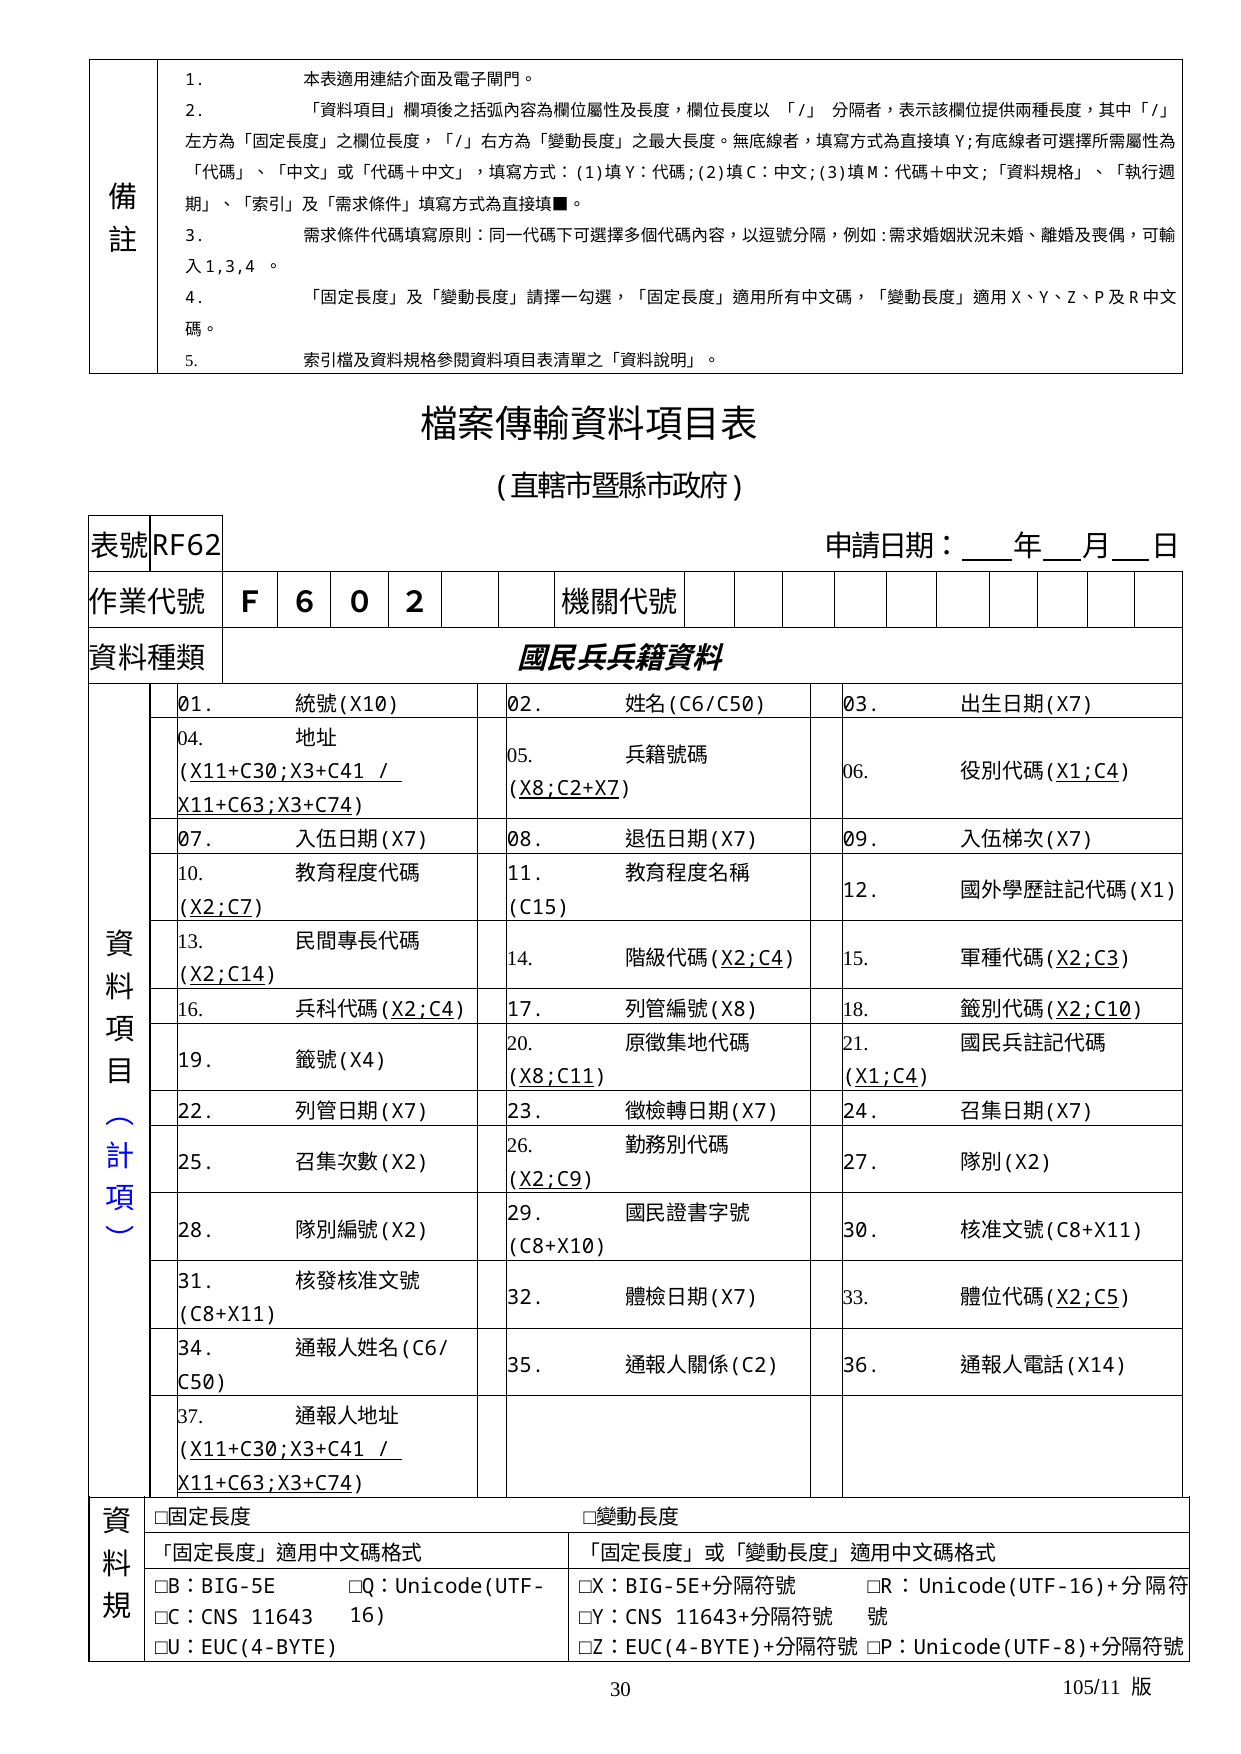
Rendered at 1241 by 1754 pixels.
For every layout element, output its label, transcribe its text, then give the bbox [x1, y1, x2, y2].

table_cell [151, 1126, 177, 1192]
table_cell Ｆ [223, 572, 277, 627]
table_cell [1183, 1192, 1189, 1260]
table_cell [151, 1396, 177, 1496]
table_cell [478, 854, 506, 920]
table_cell 地址(X11+C30;X3+C41 / X11+C63;X3+C74) [178, 718, 477, 818]
table_header 申請日期： 年 月 日 [223, 515, 1182, 571]
table_cell [1183, 627, 1189, 683]
table_cell □B：BIG-5E □C：CNS 11643 □U：EUC(4-BYTE) [145, 1569, 349, 1661]
table_cell [478, 1193, 506, 1260]
table_cell [151, 718, 177, 818]
table_cell [887, 572, 936, 627]
table_cell 籤號(X4) [178, 1024, 477, 1090]
table_cell 資料項目︵計 項︶ [89, 684, 149, 1496]
table_cell [811, 1024, 842, 1090]
table_cell [1183, 1260, 1189, 1328]
table_cell 徵檢轉日期(X7) [507, 1091, 810, 1124]
table_cell 作業代號 [89, 572, 222, 627]
table_cell □變動長度 [573, 1498, 1189, 1532]
table_cell [151, 854, 177, 920]
table_cell [1183, 1125, 1189, 1192]
table_cell □Q：Unicode(UTF-16) [349, 1569, 568, 1661]
table_cell 兵籍號碼(X8;C2+X7) [507, 718, 810, 818]
table_cell 「固定長度」適用中文碼格式 [145, 1533, 568, 1568]
table_cell □X：BIG-5E+分隔符號 □Y：CNS 11643+分隔符號 □Z：EUC(4-BYTE)+分隔符號 [569, 1569, 867, 1661]
table_cell 出生日期(X7) [843, 684, 1182, 717]
table_cell [811, 1193, 842, 1260]
table_cell [1183, 571, 1189, 627]
table_cell [442, 572, 498, 627]
table_cell [478, 989, 506, 1022]
table_cell [1135, 572, 1182, 627]
table_cell [151, 1091, 177, 1124]
table_cell [151, 819, 177, 853]
table_cell 教育程度代碼(X2;C7) [178, 854, 477, 920]
table_cell [1183, 818, 1189, 853]
table_cell [151, 1261, 177, 1328]
table_cell [811, 1126, 842, 1192]
table_cell ６ [278, 572, 330, 627]
table_cell 教育程度名稱(C15) [507, 854, 810, 920]
table_cell [735, 572, 782, 627]
table_cell 籤別代碼(X2;C10) [843, 989, 1182, 1022]
table_cell [478, 1091, 506, 1124]
table_cell [835, 572, 886, 627]
table_cell [478, 1329, 506, 1395]
table_cell [507, 1396, 810, 1496]
table_cell 通報人關係(C2) [507, 1329, 810, 1395]
table_cell [499, 572, 554, 627]
table_cell [811, 819, 842, 853]
table_cell 通報人電話(X14) [843, 1329, 1182, 1395]
table_cell 備註 [90, 60, 157, 373]
table_cell 退伍日期(X7) [507, 819, 810, 853]
table_cell [478, 718, 506, 818]
table_cell [811, 989, 842, 1022]
table_cell 入伍日期(X7) [178, 819, 477, 853]
table_cell □R：Unicode(UTF-16)+分隔符號 □P：Unicode(UTF-8)+分隔符號 [868, 1569, 1189, 1661]
table_cell [685, 572, 734, 627]
table_cell [811, 1261, 842, 1328]
table_cell [1088, 572, 1134, 627]
table_cell ２ [389, 572, 441, 627]
table_cell [1038, 572, 1087, 627]
table_cell 召集日期(X7) [843, 1091, 1182, 1124]
table_cell [1183, 717, 1189, 818]
table_cell [811, 854, 842, 920]
table_cell 役別代碼(X1;C4) [843, 718, 1182, 818]
table_cell [478, 1024, 506, 1090]
table_cell [990, 572, 1037, 627]
table_cell 階級代碼(X2;C4) [507, 921, 810, 988]
table_cell 入伍梯次(X7) [843, 819, 1182, 853]
table_cell 列管編號(X8) [507, 989, 810, 1022]
table_cell [1183, 683, 1189, 717]
table_cell [783, 572, 834, 627]
table_cell 體位代碼(X2;C5) [843, 1261, 1182, 1328]
table_cell [811, 718, 842, 818]
table_cell [1183, 1328, 1189, 1395]
table_cell 國民兵註記代碼(X1;C4) [843, 1024, 1182, 1090]
table_cell 國外學歷註記代碼(X1) [843, 854, 1182, 920]
table_cell □固定長度 [145, 1498, 573, 1532]
table_cell 國民證書字號(C8+X10) [507, 1193, 810, 1260]
table_cell [1183, 1090, 1189, 1124]
table_cell 隊別編號(X2) [178, 1193, 477, 1260]
table_cell 統號(X10) [178, 684, 477, 717]
table_cell 資料種類 [89, 628, 222, 683]
table_cell [1183, 1023, 1189, 1090]
table_cell [151, 1024, 177, 1090]
table_cell [151, 921, 177, 988]
table_header 檔案傳輸資料項目表 [245, 399, 932, 457]
table_cell [478, 684, 506, 717]
table_cell [1183, 853, 1189, 920]
table_cell 國民兵兵籍資料 [223, 628, 1182, 683]
table_cell [151, 989, 177, 1022]
table_cell 資料規格 [90, 1498, 144, 1661]
table_cell 通報人姓名(C6/C50) [178, 1329, 477, 1395]
text (直轄市暨縣市政府) [89, 469, 1152, 503]
table_cell [1183, 59, 1189, 373]
table_cell [478, 1396, 506, 1496]
table_cell [478, 921, 506, 988]
table_cell [151, 684, 177, 717]
table_cell [478, 1261, 506, 1328]
table_cell 軍種代碼(X2;C3) [843, 921, 1182, 988]
table_cell 核發核准文號(C8+X11) [178, 1261, 477, 1328]
table_cell 「固定長度」或「變動長度」適用中文碼格式 [569, 1533, 1189, 1568]
table_cell [811, 921, 842, 988]
table_cell [937, 572, 989, 627]
table_header [1183, 515, 1189, 571]
table_cell 隊別(X2) [843, 1126, 1182, 1192]
table_cell 原徵集地代碼(X8;C11) [507, 1024, 810, 1090]
table_cell [1183, 920, 1189, 988]
table_cell [1183, 1395, 1189, 1496]
table_cell 列管日期(X7) [178, 1091, 477, 1124]
table_cell 本表適用連結介面及電子閘門。 「資料項目」欄項後之括弧內容為欄位屬性及長度，欄位長度以 「/」 分隔者，表示該欄位提供兩種長度，其中「/」左方為「固定長度」之欄位長度，「/」右方為「變動長度」之最大長度。無底線者，填寫方式為直接填Y;有底線者可選擇所需屬性為「代碼」、「中文」或「代碼＋中文」，填寫方式：(1)填Y：代碼;(2)填C：中文;(3)填M：代碼＋中文;「資料規格」、「執行週期」、「索引」及「需求條件」填寫方式為直接填■。 需求條件代碼填寫原則：同一代碼下可選擇多個代碼內容，以逗號分隔，例如:需求婚姻狀況未婚、離婚及喪偶，可輸入1,3,4 。 「固定長度」及「變動長度」請擇一勾選，「固定長度」適用所有中文碼，「變動長度」適用X、Y、Z、P及R中文碼。 索引檔及資料規格參閱資料項目表清單之「資料說明」。 [158, 60, 1182, 373]
table_cell [811, 684, 842, 717]
table_cell [811, 1329, 842, 1395]
table_cell [478, 1126, 506, 1192]
table_cell [151, 1193, 177, 1260]
table_cell 姓名(C6/C50) [507, 684, 810, 717]
table_cell 民間專長代碼(X2;C14) [178, 921, 477, 988]
table_cell [478, 819, 506, 853]
table_cell [151, 1329, 177, 1395]
table_header 表號 [89, 516, 149, 571]
table_cell [1183, 988, 1189, 1022]
table_cell ０ [331, 572, 388, 627]
table_cell 通報人地址(X11+C30;X3+C41 / X11+C63;X3+C74) [178, 1396, 477, 1496]
table_cell 勤務別代碼(X2;C9) [507, 1126, 810, 1192]
table_header RF62 [151, 516, 222, 571]
table_cell [811, 1091, 842, 1124]
table_cell 兵科代碼(X2;C4) [178, 989, 477, 1022]
table_cell 召集次數(X2) [178, 1126, 477, 1192]
table_cell [843, 1396, 1182, 1496]
table_cell 體檢日期(X7) [507, 1261, 810, 1328]
table_cell [811, 1396, 842, 1496]
table_cell 機關代號 [555, 572, 684, 627]
table_cell 核准文號(C8+X11) [843, 1193, 1182, 1260]
